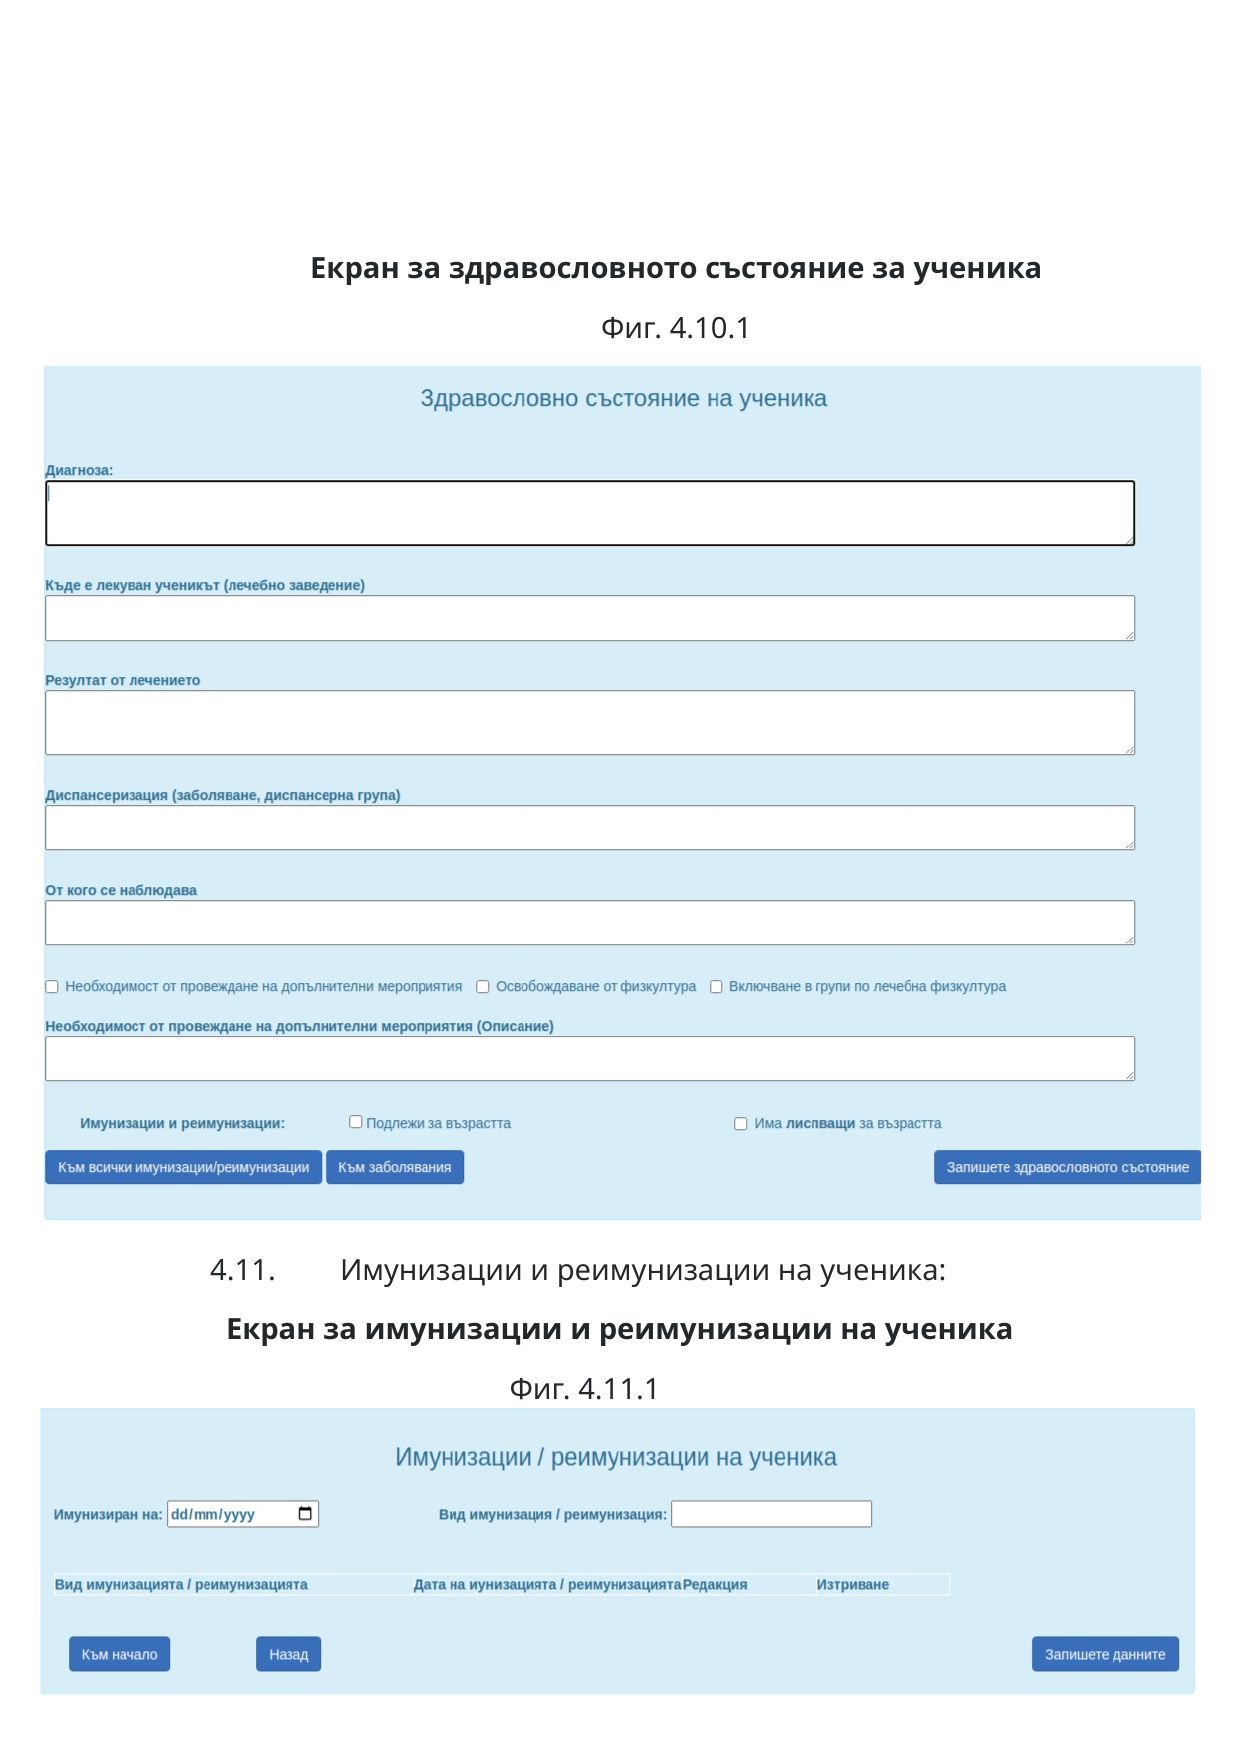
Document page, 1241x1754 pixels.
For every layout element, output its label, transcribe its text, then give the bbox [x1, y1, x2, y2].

picture [38, 366, 1202, 1230]
list Екран за здравословното състояние за ученика [193, 247, 1122, 287]
list Фиг. 4.10.1 [193, 307, 1122, 347]
text Екран за имунизации и реимунизации на ученика [118, 1308, 1122, 1348]
text Фиг. 4.11.1 [118, 1368, 1122, 1408]
list Имунизации и реимунизации на ученика: [127, 1230, 1122, 1289]
picture [40, 1408, 1196, 1695]
